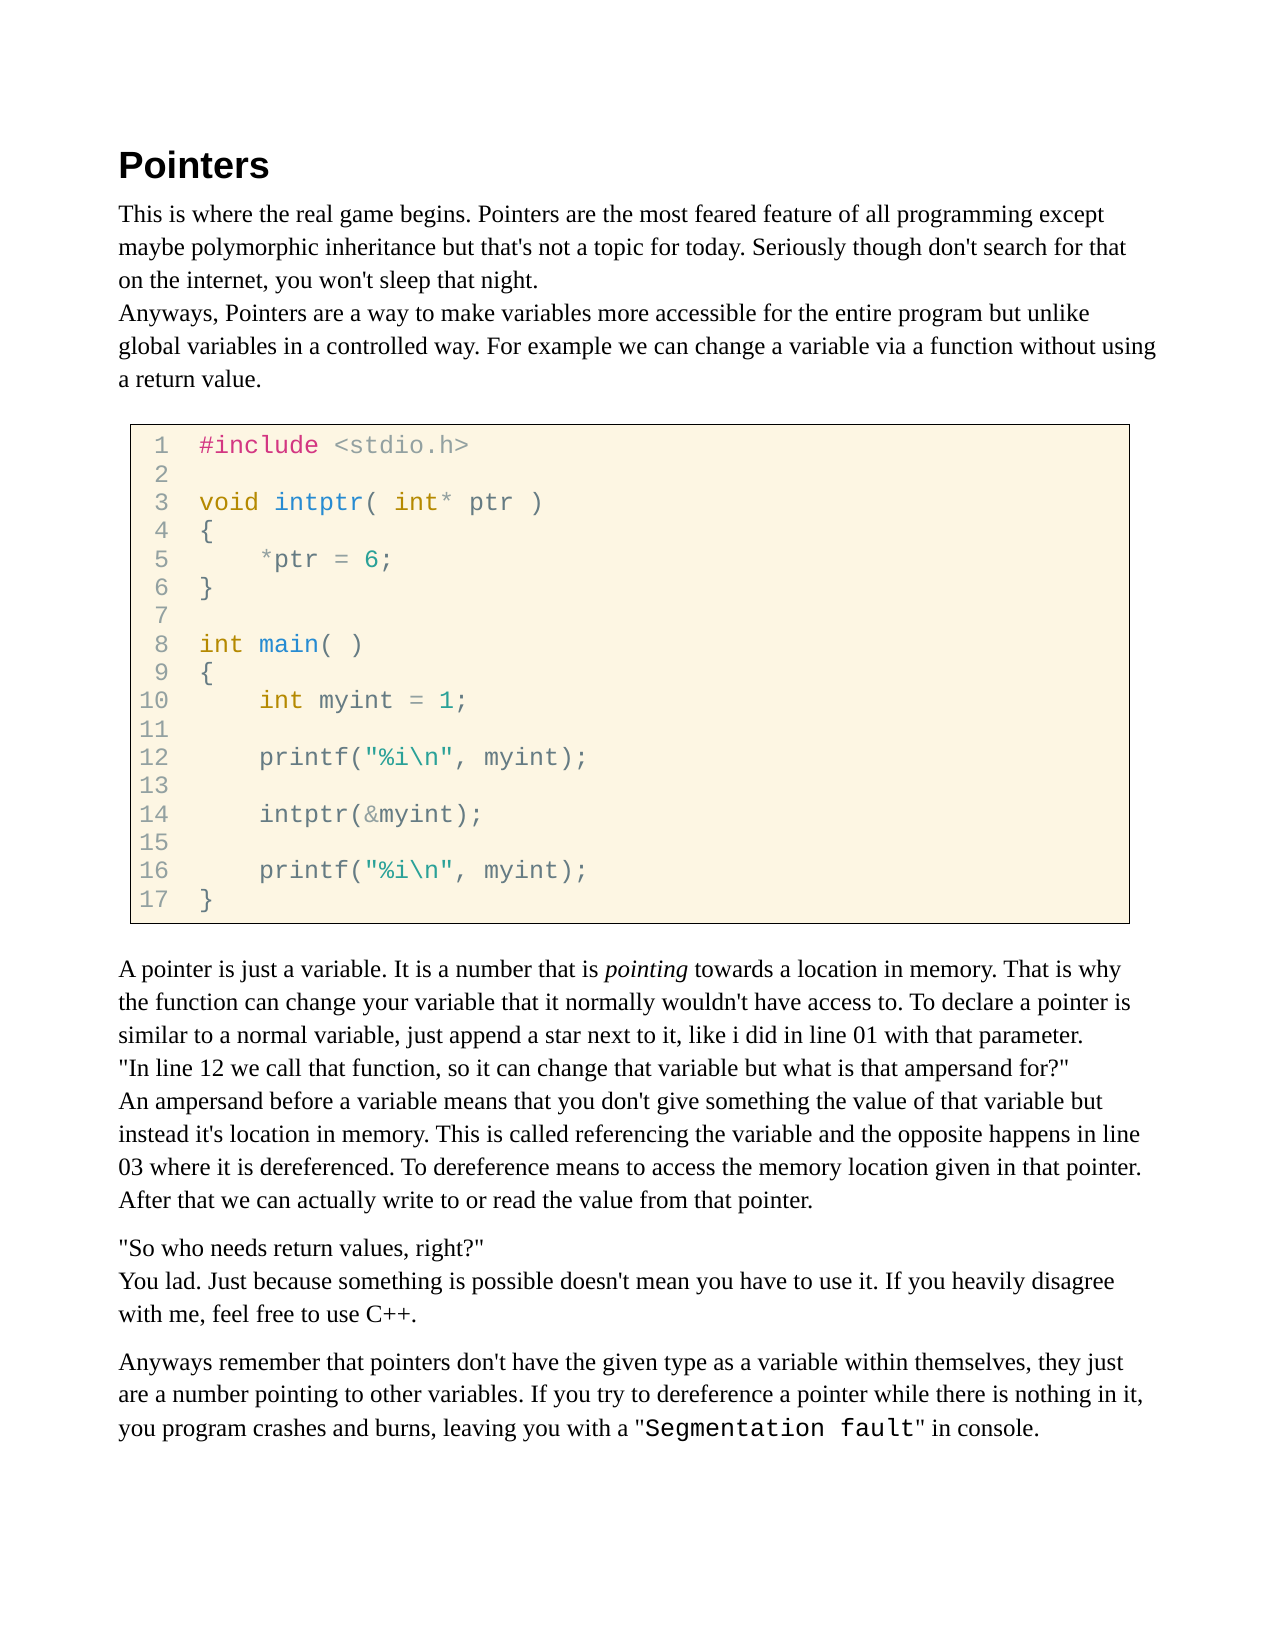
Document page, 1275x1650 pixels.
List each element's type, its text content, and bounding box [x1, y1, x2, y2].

text 9 { [139, 659, 1120, 688]
text 2 [139, 461, 1120, 489]
text 4 { [139, 518, 1120, 546]
text 10 int myint = 1; [139, 688, 1120, 716]
text 1 #include <stdio.h> [139, 433, 1120, 461]
text "So who needs return values, right?" You lad. Just because something is possible doesn't mean you have to use it. If you heavily disagree with me, feel free to use C++. [118, 1233, 1157, 1328]
text 16 printf("%i\n", myint); [139, 858, 1120, 886]
subtitle Pointers [118, 143, 1157, 187]
text 5 *ptr = 6; [139, 546, 1120, 574]
text A pointer is just a variable. It is a number that is pointing towards a location in memory. That is why the function can change your variable that it normally wouldn't have access to. To declare a pointer is similar to a normal variable, just append a star next to it, like i did in line 01 with that parameter. "In line 12 we call that function, so it can change that variable but what is that ampersand for?" An ampersand before a variable means that you don't give something the value of that variable but instead it's location in memory. This is called referencing the variable and the opposite happens in line 03 where it is dereferenced. To dereference means to access the memory location given in that pointer. After that we can actually write to or read the value from that pointer. [118, 954, 1157, 1214]
text This is where the real game begins. Pointers are the most feared feature of all programming except maybe polymorphic inheritance but that's not a topic for today. Seriously though don't search for that on the internet, you won't sleep that night. Anyways, Pointers are a way to make variables more accessible for the entire program but unlike global variables in a controlled way. For example we can change a variable via a function without using a return value. [118, 199, 1157, 393]
text 8 int main( ) [139, 631, 1120, 659]
text 7 [139, 603, 1120, 631]
text 17 } [139, 886, 1120, 914]
text 3 void intptr( int* ptr ) [139, 489, 1120, 518]
text 15 [139, 829, 1120, 858]
text 13 [139, 773, 1120, 801]
text 14 intptr(&myint); [139, 801, 1120, 829]
text 11 [139, 716, 1120, 744]
text 6 } [139, 574, 1120, 603]
text Anyways remember that pointers don't have the given type as a variable within themselves, they just are a number pointing to other variables. If you try to dereference a pointer while there is nothing in it, you program crashes and burns, leaving you with a "Segmentation fault" in console. [118, 1347, 1157, 1443]
text 12 printf("%i\n", myint); [139, 744, 1120, 773]
